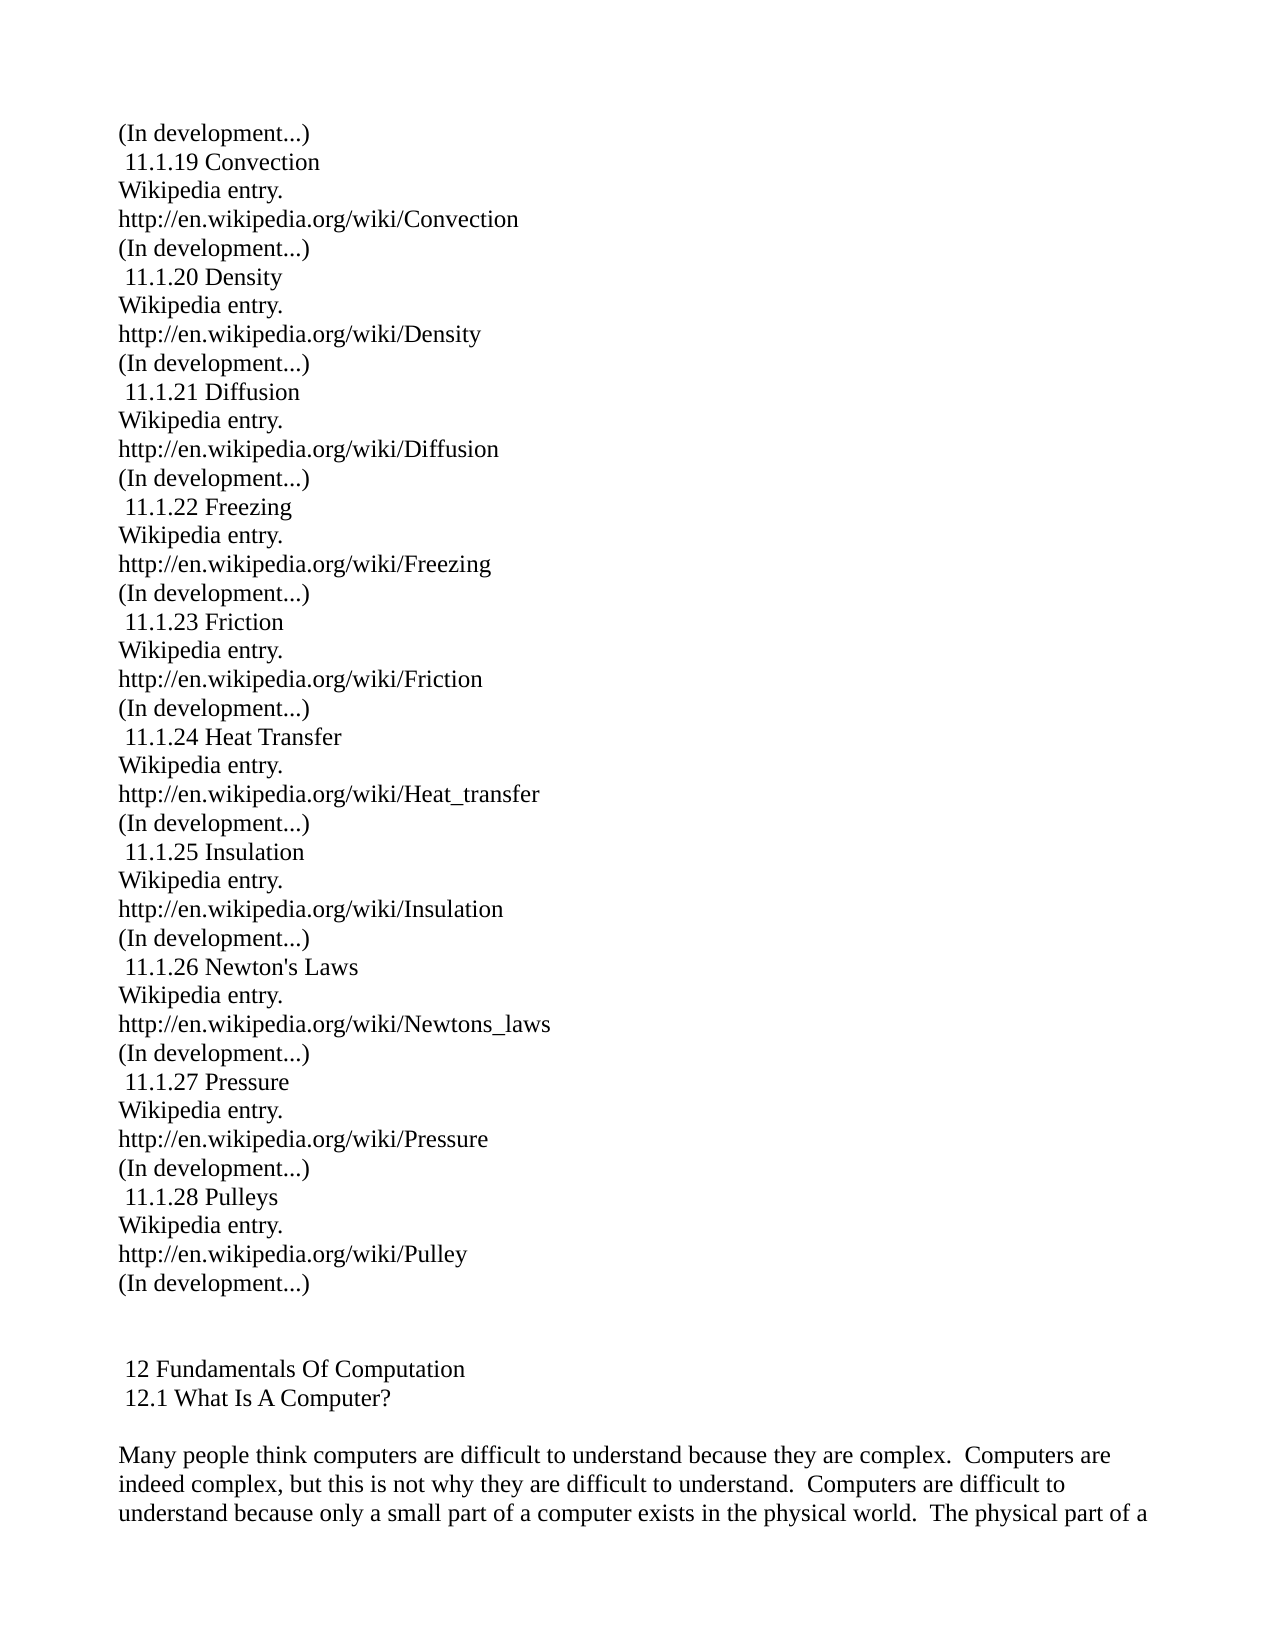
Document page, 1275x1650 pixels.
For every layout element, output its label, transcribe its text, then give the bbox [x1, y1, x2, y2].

text 11.1.23 Friction [118, 607, 1157, 636]
text Wikipedia entry. [118, 636, 1157, 664]
text http://en.wikipedia.org/wiki/Pressure [118, 1124, 1157, 1153]
text http://en.wikipedia.org/wiki/Heat_transfer [118, 779, 1157, 808]
text Wikipedia entry. [118, 291, 1157, 319]
text http://en.wikipedia.org/wiki/Diffusion [118, 434, 1157, 463]
text 11.1.25 Insulation [118, 837, 1157, 866]
text Wikipedia entry. [118, 981, 1157, 1009]
text Wikipedia entry. [118, 751, 1157, 779]
text Wikipedia entry. [118, 866, 1157, 894]
text (In development...) [118, 578, 1157, 607]
text Many people think computers are difficult to understand because they are complex. Computers are indeed complex, but this is not why they are difficult to understand. Computers are difficult to understand because only a small part of a computer exists in the physical world. The physical part of a [118, 1441, 1157, 1527]
text (In development...) [118, 808, 1157, 837]
text (In development...) [118, 693, 1157, 722]
text (In development...) [118, 233, 1157, 262]
text (In development...) [118, 118, 1157, 147]
text http://en.wikipedia.org/wiki/Friction [118, 664, 1157, 693]
text 12.1 What Is A Computer? [118, 1383, 1157, 1412]
text 11.1.21 Diffusion [118, 377, 1157, 406]
text 11.1.27 Pressure [118, 1067, 1157, 1096]
text (In development...) [118, 1153, 1157, 1182]
text 12 Fundamentals Of Computation [118, 1354, 1157, 1383]
text Wikipedia entry. [118, 1211, 1157, 1239]
text 11.1.28 Pulleys [118, 1182, 1157, 1211]
text 11.1.20 Density [118, 262, 1157, 291]
text http://en.wikipedia.org/wiki/Pulley [118, 1239, 1157, 1268]
text Wikipedia entry. [118, 1096, 1157, 1124]
text http://en.wikipedia.org/wiki/Newtons_laws [118, 1009, 1157, 1038]
text http://en.wikipedia.org/wiki/Freezing [118, 549, 1157, 578]
text (In development...) [118, 1038, 1157, 1067]
text http://en.wikipedia.org/wiki/Convection [118, 204, 1157, 233]
text http://en.wikipedia.org/wiki/Insulation [118, 894, 1157, 923]
text Wikipedia entry. [118, 521, 1157, 549]
text Wikipedia entry. [118, 176, 1157, 204]
text 11.1.26 Newton's Laws [118, 952, 1157, 981]
text 11.1.24 Heat Transfer [118, 722, 1157, 751]
text Wikipedia entry. [118, 406, 1157, 434]
text (In development...) [118, 1268, 1157, 1297]
text 11.1.19 Convection [118, 147, 1157, 176]
text http://en.wikipedia.org/wiki/Density [118, 319, 1157, 348]
text 11.1.22 Freezing [118, 492, 1157, 521]
text (In development...) [118, 348, 1157, 377]
text (In development...) [118, 463, 1157, 492]
text (In development...) [118, 923, 1157, 952]
